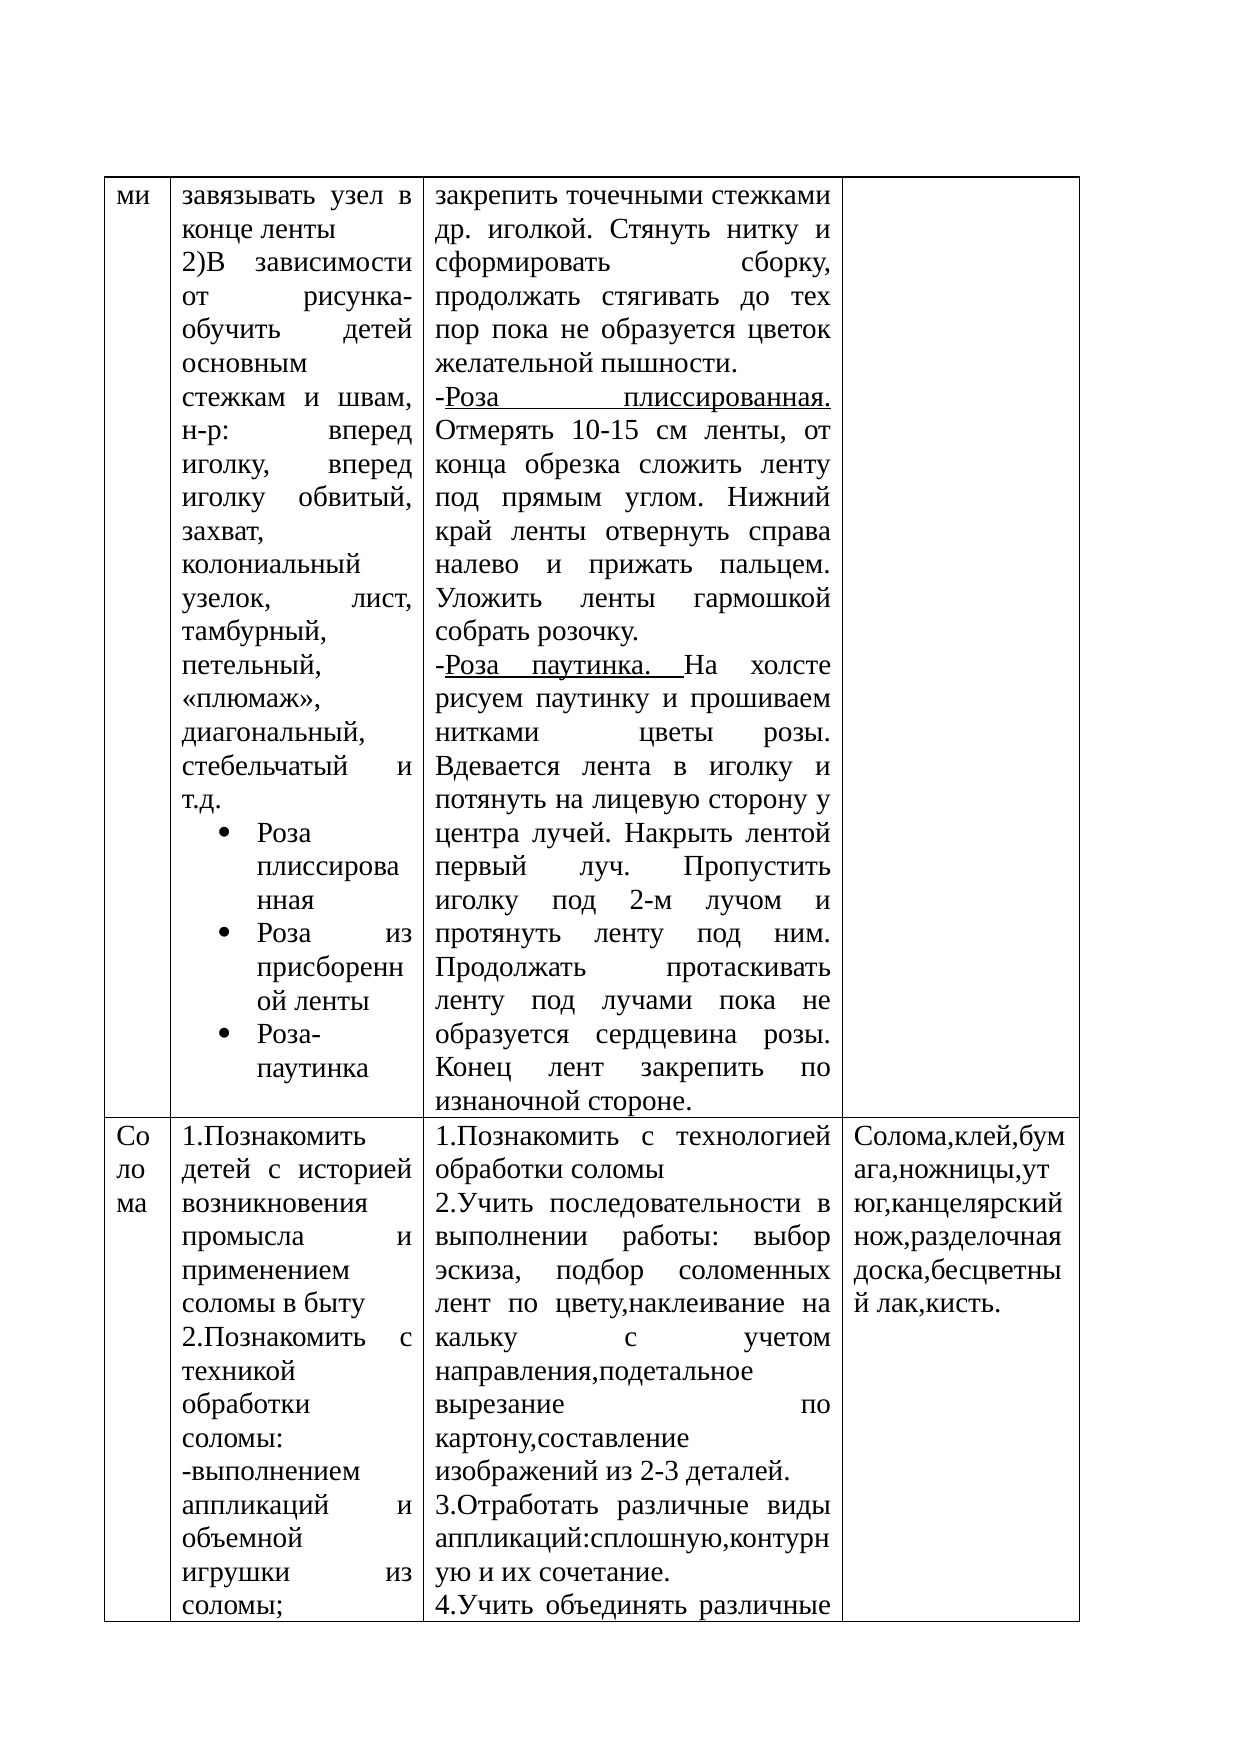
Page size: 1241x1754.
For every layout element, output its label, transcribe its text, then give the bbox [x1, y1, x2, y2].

table_cell [843, 178, 1079, 1117]
table_cell 1.Познакомить с технологией обработки соломы 2.Учить последовательности в выполнении работы: выбор эскиза, подбор соломенных лент по цвету,наклеивание на кальку с учетом направления,подетальное вырезание по картону,составление изображений из 2-3 деталей. 3.Отработать различные виды аппликаций:сплошную,контурную и их сочетание. 4.Учить объединять различные [424, 1118, 842, 1621]
table_cell 1.Познакомить детей с историей возникновения промысла и применением соломы в быту 2.Познакомить с техникой обработки соломы: -выполнением аппликаций и объемной игрушки из соломы; [171, 1118, 423, 1621]
table_cell закрепить точечными стежками др. иголкой. Стянуть нитку и сформировать сборку, продолжать стягивать до тех пор пока не образуется цветок желательной пышности. -Роза плиссированная. Отмерять 10-15 см ленты, от конца обрезка сложить ленту под прямым углом. Нижний край ленты отвернуть справа налево и прижать пальцем. Уложить ленты гармошкой собрать розочку. -Роза паутинка. На холсте рисуем паутинку и прошиваем нитками цветы розы. Вдевается лента в иголку и потянуть на лицевую сторону у центра лучей. Накрыть лентой первый луч. Пропустить иголку под 2-м лучом и протянуть ленту под ним. Продолжать протаскивать ленту под лучами пока не образуется сердцевина розы. Конец лент закрепить по изнаночной стороне. [424, 178, 842, 1117]
table_cell завязывать узел в конце ленты 2)В зависимости от рисунка-обучить детей основным стежкам и швам, н-р: вперед иголку, вперед иголку обвитый, захват, колониальный узелок, лист, тамбурный, петельный, «плюмаж», диагональный, стебельчатый и т.д. Роза плиссированная Роза из присборенной ленты Роза-паутинка [171, 178, 423, 1117]
table_cell ми [105, 178, 170, 1117]
table_cell Солома,клей,бумага,ножницы,утюг,канцелярский нож,разделочная доска,бесцветный лак,кисть. [843, 1118, 1079, 1621]
table_cell Солома [105, 1118, 170, 1621]
